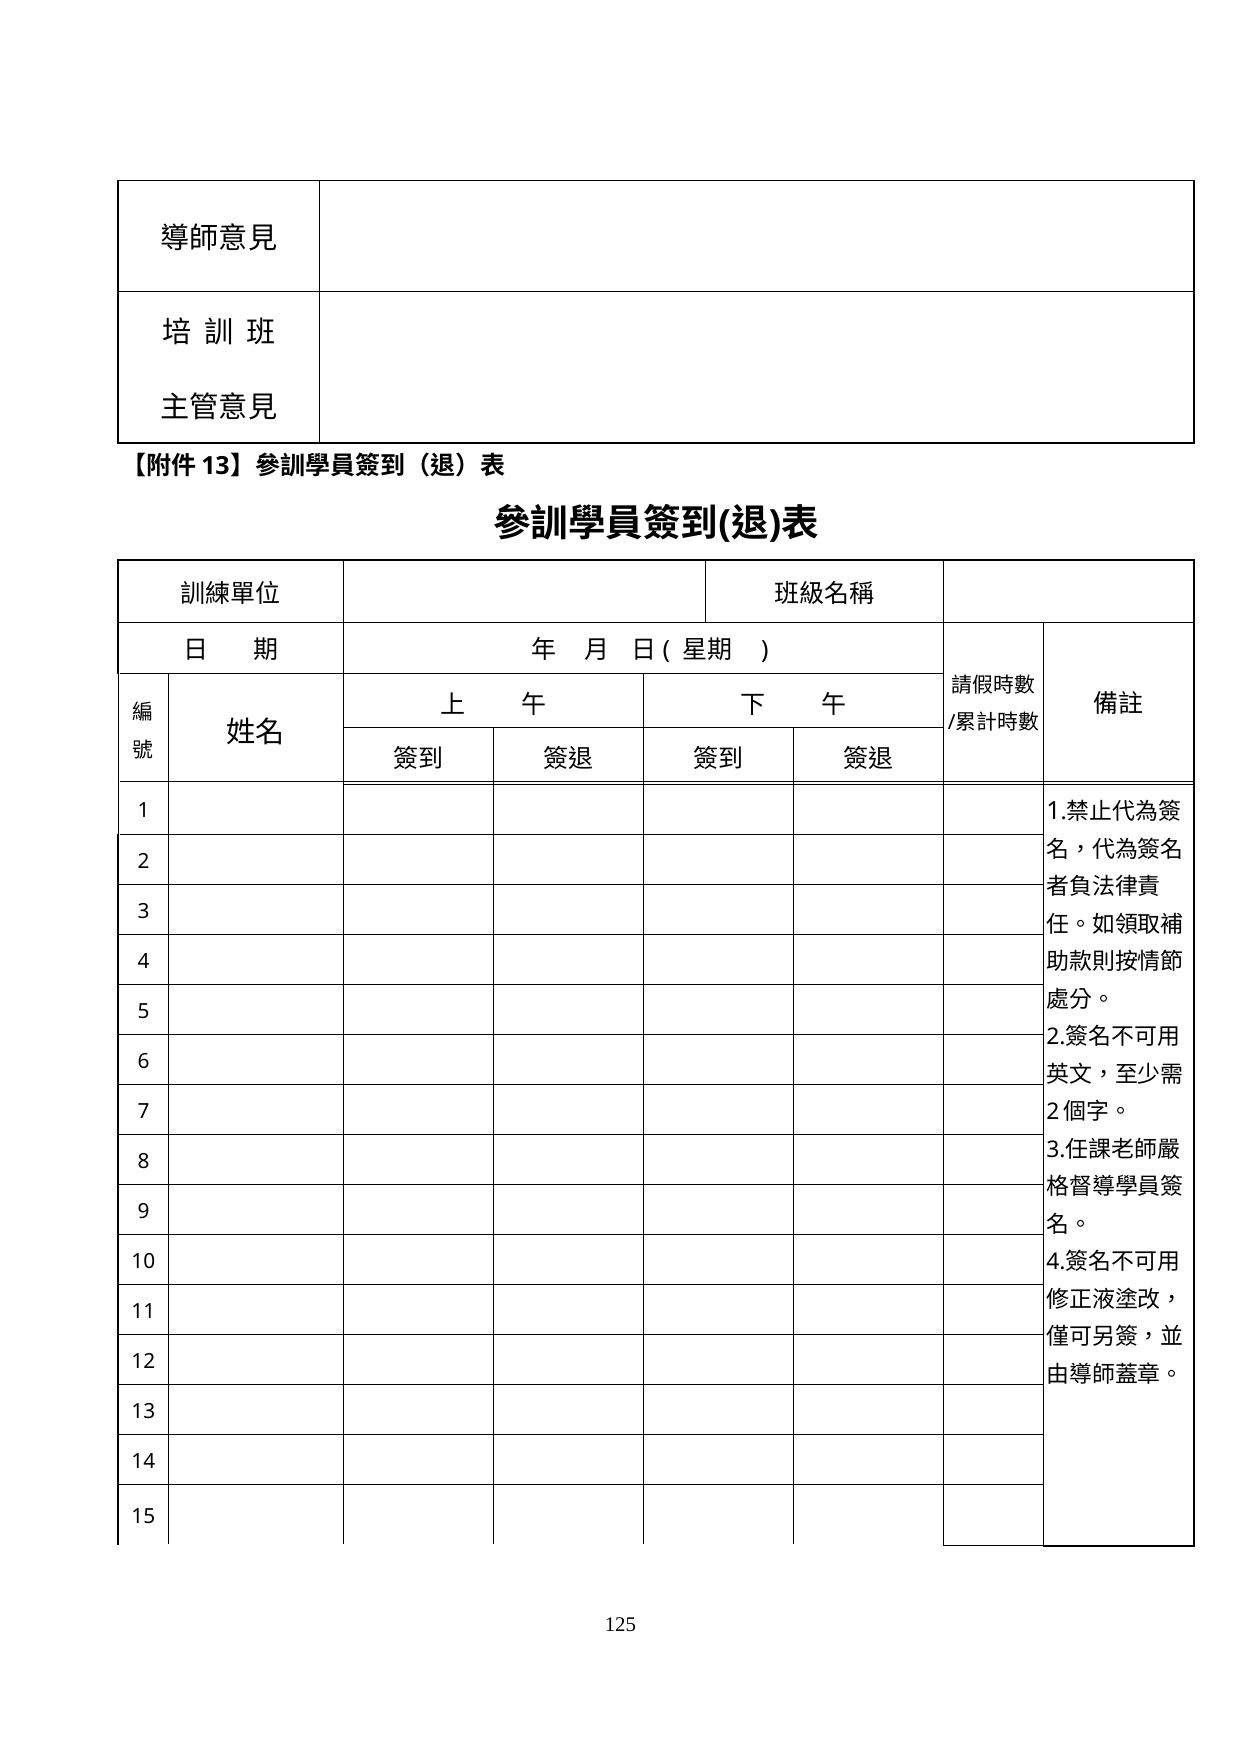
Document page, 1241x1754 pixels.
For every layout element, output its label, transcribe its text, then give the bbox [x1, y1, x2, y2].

table_cell [793, 1485, 943, 1545]
table_cell [168, 1485, 343, 1545]
table_cell 4 [119, 935, 168, 984]
table_cell [494, 885, 643, 934]
table_cell [494, 985, 643, 1034]
table_cell [169, 1385, 343, 1434]
table_cell [944, 561, 1193, 622]
table_cell [644, 885, 793, 934]
table_cell [644, 785, 793, 834]
table_cell [344, 1035, 493, 1084]
table_cell [344, 1085, 493, 1134]
table_cell [169, 782, 343, 834]
table_cell [794, 1435, 943, 1484]
table_cell [343, 1485, 493, 1545]
table_cell [644, 935, 793, 984]
table_cell [644, 1335, 793, 1384]
table_cell [944, 1035, 1043, 1084]
table_cell [944, 1435, 1043, 1484]
table_cell 簽到 [344, 728, 493, 781]
table_cell [494, 1085, 643, 1134]
table_cell [794, 1235, 943, 1284]
table_cell 簽到 [644, 728, 793, 781]
table_cell [944, 985, 1043, 1034]
table_cell [344, 1335, 493, 1384]
table_cell [794, 935, 943, 984]
table_cell [494, 1235, 643, 1284]
table_cell [494, 1185, 643, 1234]
table_cell [644, 1185, 793, 1234]
table_cell [944, 935, 1043, 984]
table_cell 姓名 [169, 674, 343, 781]
table_cell [944, 785, 1043, 834]
table_cell [944, 835, 1043, 884]
table_cell [944, 1385, 1043, 1434]
table_cell 10 [119, 1235, 168, 1284]
table_cell [169, 1335, 343, 1384]
table_cell [344, 1185, 493, 1234]
table_cell [944, 1235, 1043, 1284]
table_cell [794, 985, 943, 1034]
table_cell 【附件13】參訓學員簽到（退）表 參訓學員簽到(退)表 [118, 444, 1193, 559]
table_cell [494, 1385, 643, 1434]
table_cell 請假時數 /累計時數 [944, 623, 1043, 781]
table_cell [494, 785, 643, 834]
table_cell 12 [119, 1335, 168, 1384]
table_cell 下 午 [644, 674, 943, 727]
table_cell 1 [119, 782, 168, 834]
table_cell [794, 1035, 943, 1084]
table_cell 訓練單位 [119, 561, 343, 622]
table_cell 2 [119, 835, 168, 884]
table_cell [344, 561, 705, 622]
table_cell [643, 1485, 793, 1545]
table_cell 5 [119, 985, 168, 1034]
table_cell 15 [119, 1485, 168, 1545]
table_cell [320, 181, 1193, 291]
table_cell [344, 835, 493, 884]
table_cell [944, 1185, 1043, 1234]
table_cell [794, 1085, 943, 1134]
table_cell [344, 1385, 493, 1434]
table_cell [794, 1385, 943, 1434]
table_cell [794, 1285, 943, 1334]
table_cell [794, 785, 943, 834]
table_cell [644, 1035, 793, 1084]
table_cell [169, 1235, 343, 1284]
table_cell [944, 1485, 1043, 1545]
table_cell [794, 1135, 943, 1184]
table_cell 1.禁止代為簽名，代為簽名者負法律責任。如領取補助款則按情節處分。 2.簽名不可用英文，至少需2個字。 3.任課老師嚴格督導學員簽名。 4.簽名不可用修正液塗改，僅可另簽，並由導師蓋章。 [1044, 785, 1193, 1545]
table_cell [344, 885, 493, 934]
table_cell [644, 1085, 793, 1134]
table_cell [794, 835, 943, 884]
table_cell [169, 885, 343, 934]
table_cell [794, 1335, 943, 1384]
table_cell [494, 1285, 643, 1334]
table_cell 導師意見 [119, 181, 319, 291]
table_cell [944, 1085, 1043, 1134]
table_cell [169, 1285, 343, 1334]
table_cell 班級名稱 [706, 561, 943, 622]
table_cell [344, 1135, 493, 1184]
table_cell 年 月 日 ( 星期 ) [344, 623, 943, 673]
table_cell 編號 [119, 674, 168, 781]
table_cell 11 [119, 1285, 168, 1334]
table_cell [344, 1235, 493, 1284]
table_cell [169, 1035, 343, 1084]
table_cell [344, 1435, 493, 1484]
table_cell [644, 1385, 793, 1434]
table_cell [1194, 442, 1198, 559]
table_cell [494, 1035, 643, 1084]
table_cell [169, 935, 343, 984]
table_cell [494, 835, 643, 884]
table_cell [644, 1285, 793, 1334]
table_cell [344, 785, 493, 834]
table_cell [944, 1135, 1043, 1184]
table_cell [794, 1185, 943, 1234]
table_cell [494, 1135, 643, 1184]
table_cell [644, 1235, 793, 1284]
table_cell 培 訓 班 主管意見 [119, 292, 319, 442]
table_cell 備註 [1044, 623, 1193, 781]
table_cell 簽退 [794, 728, 943, 781]
table_cell [344, 935, 493, 984]
table_cell [169, 985, 343, 1034]
table_cell [944, 1335, 1043, 1384]
table_cell [944, 1285, 1043, 1334]
table_cell [644, 985, 793, 1034]
table_cell 8 [119, 1135, 168, 1184]
table_cell [494, 1335, 643, 1384]
table_cell 13 [119, 1385, 168, 1434]
table_cell [344, 1285, 493, 1334]
table_cell [494, 1435, 643, 1484]
table_cell 9 [119, 1185, 168, 1234]
table_cell [944, 885, 1043, 934]
table_cell [169, 1435, 343, 1484]
table_cell 7 [119, 1085, 168, 1134]
table_cell [169, 1135, 343, 1184]
table_cell 簽退 [494, 728, 643, 781]
table_cell [320, 292, 1193, 442]
table_cell 3 [119, 885, 168, 934]
table_cell 上 午 [344, 674, 643, 727]
table_cell [644, 1435, 793, 1484]
table_cell [169, 1085, 343, 1134]
table_cell [794, 885, 943, 934]
table_cell [169, 835, 343, 884]
table_cell [494, 935, 643, 984]
table_cell 日 期 [119, 623, 343, 673]
table_cell [169, 1185, 343, 1234]
table_cell [644, 835, 793, 884]
table_cell 6 [119, 1035, 168, 1084]
table_cell [644, 1135, 793, 1184]
table_cell 14 [119, 1435, 168, 1484]
table_cell [493, 1485, 643, 1545]
table_cell [344, 985, 493, 1034]
